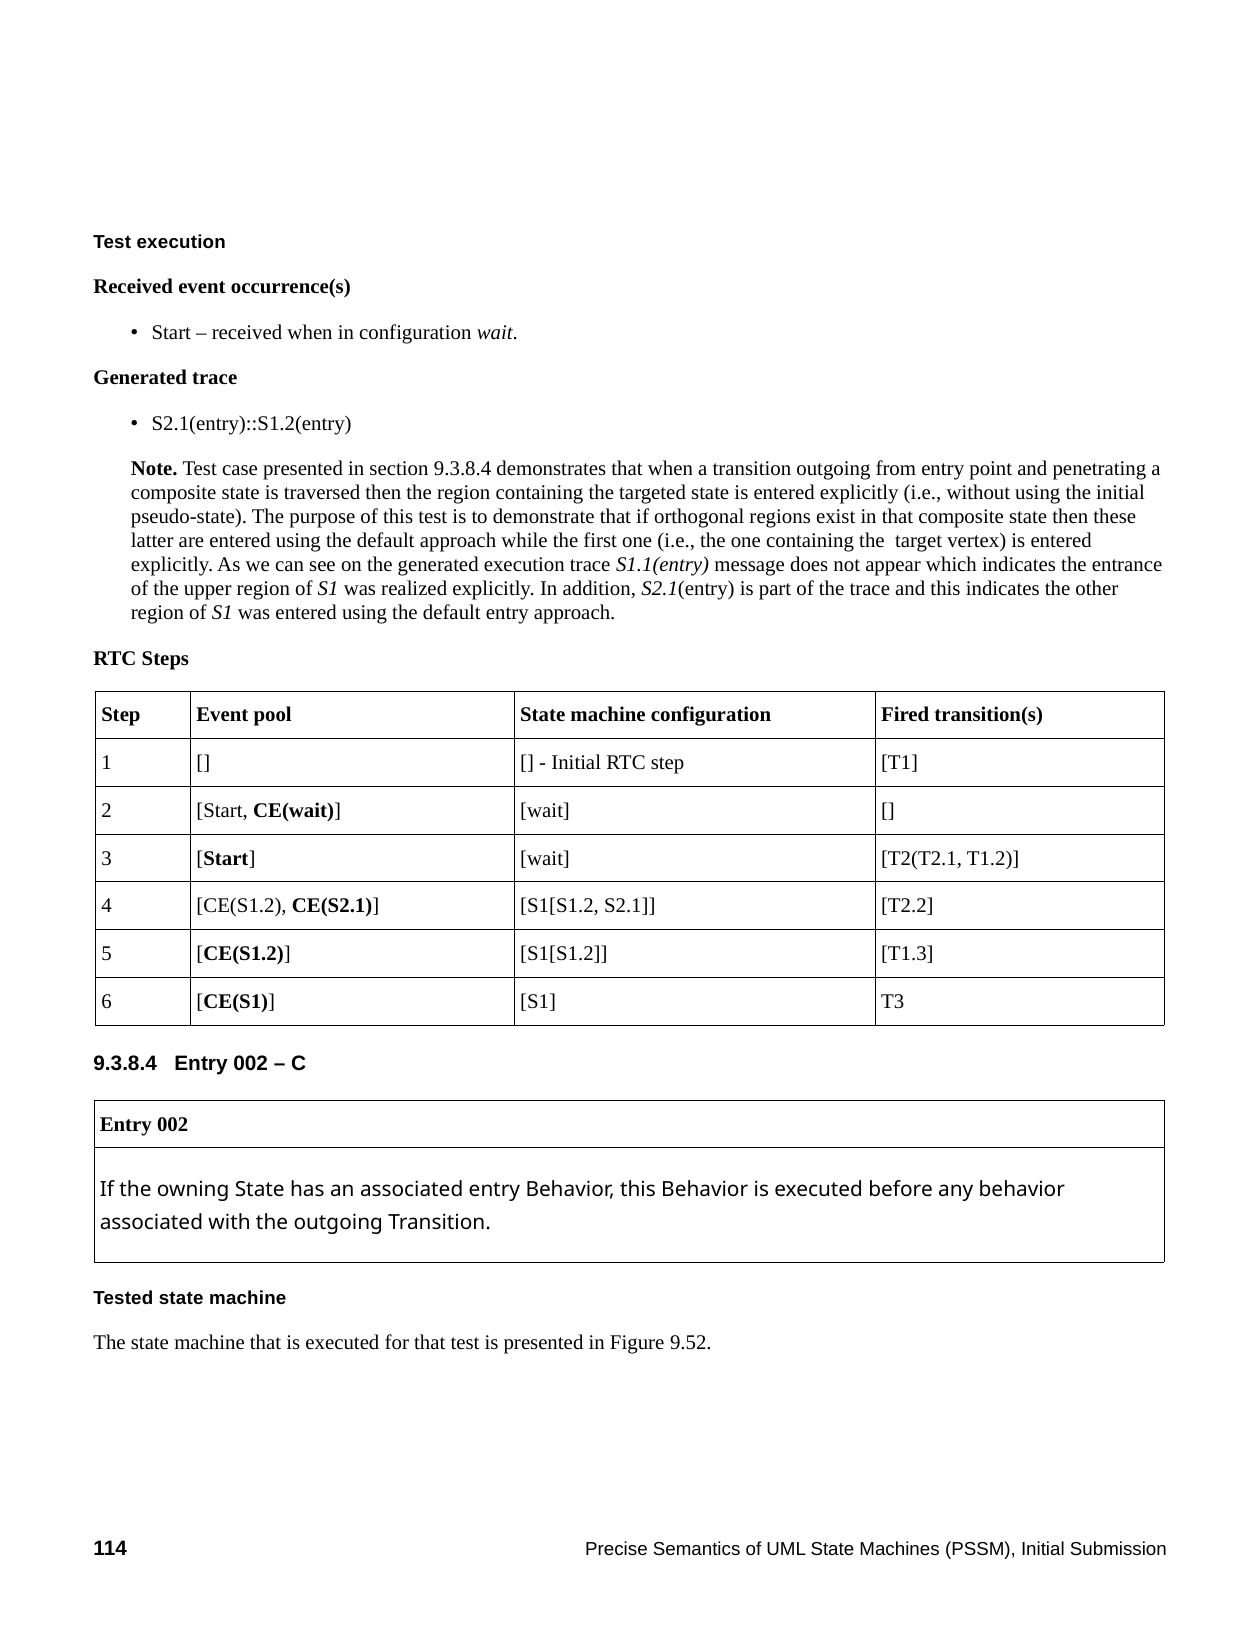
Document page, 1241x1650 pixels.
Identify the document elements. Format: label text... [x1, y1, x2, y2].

table_header State machine configuration [515, 692, 875, 738]
subtitle Entry 002 – C [93, 1049, 1164, 1074]
table_cell [CE(S1)] [191, 978, 514, 1024]
list S2.1(entry)::S1.2(entry) [131, 410, 1164, 435]
table_header Event pool [191, 692, 514, 738]
table_cell [CE(S1.2)] [191, 930, 514, 977]
text Note. Test case presented in section 9.3.8.4 demonstrates that when a transition outgoing from entry point and penetrating a composite state is traversed then the region containing the targeted state is entered explicitly (i.e., without using the initial pseudo-state). The purpose of this test is to demonstrate that if orthogonal regions exist in that composite state then these latter are entered using the default approach while the first one (i.e., the one containing the target vertex) is entered explicitly. As we can see on the generated execution trace S1.1(entry) message does not appear which indicates the entrance of the upper region of S1 was realized explicitly. In addition, S2.1(entry) is part of the trace and this indicates the other region of S1 was entered using the default entry approach. [131, 456, 1164, 624]
table_cell [T2.2] [876, 882, 1164, 929]
table_cell [wait] [515, 835, 875, 881]
table_cell If the owning State has an associated entry Behavior, this Behavior is executed before any behavior associated with the outgoing Transition. [95, 1148, 1164, 1262]
table_cell [wait] [515, 787, 875, 834]
table_cell 2 [96, 787, 190, 834]
table_cell 4 [96, 882, 190, 929]
table_header Fired transition(s) [876, 692, 1164, 738]
table_header Step [96, 692, 190, 738]
table_cell 6 [96, 978, 190, 1024]
text Received event occurrence(s) [93, 274, 1164, 298]
table_cell [Start] [191, 835, 514, 881]
text Generated trace [93, 365, 1164, 389]
table_cell [S1[S1.2]] [515, 930, 875, 977]
table_cell [S1] [515, 978, 875, 1024]
table_cell [] [191, 739, 514, 786]
table_cell [S1[S1.2, S2.1]] [515, 882, 875, 929]
text RTC Steps [93, 645, 1164, 669]
table_cell [CE(S1.2), CE(S2.1)] [191, 882, 514, 929]
table_cell 5 [96, 930, 190, 977]
table_cell T3 [876, 978, 1164, 1024]
table_cell [T2(T2.1, T1.2)] [876, 835, 1164, 881]
table_cell 1 [96, 739, 190, 786]
table_cell [T1.3] [876, 930, 1164, 977]
text The state machine that is executed for that test is presented in Figure 9.52. [93, 1330, 1164, 1354]
table_cell [] [876, 787, 1164, 834]
table_cell [Start, CE(wait)] [191, 787, 514, 834]
table_cell 3 [96, 835, 190, 881]
table_header Entry 002 [95, 1101, 1164, 1147]
subtitle Tested state machine [93, 1287, 1164, 1309]
subtitle Test execution [93, 231, 1164, 253]
table_cell [] - Initial RTC step [515, 739, 875, 786]
list Start – received when in configuration wait. [131, 319, 1164, 344]
table_cell [T1] [876, 739, 1164, 786]
